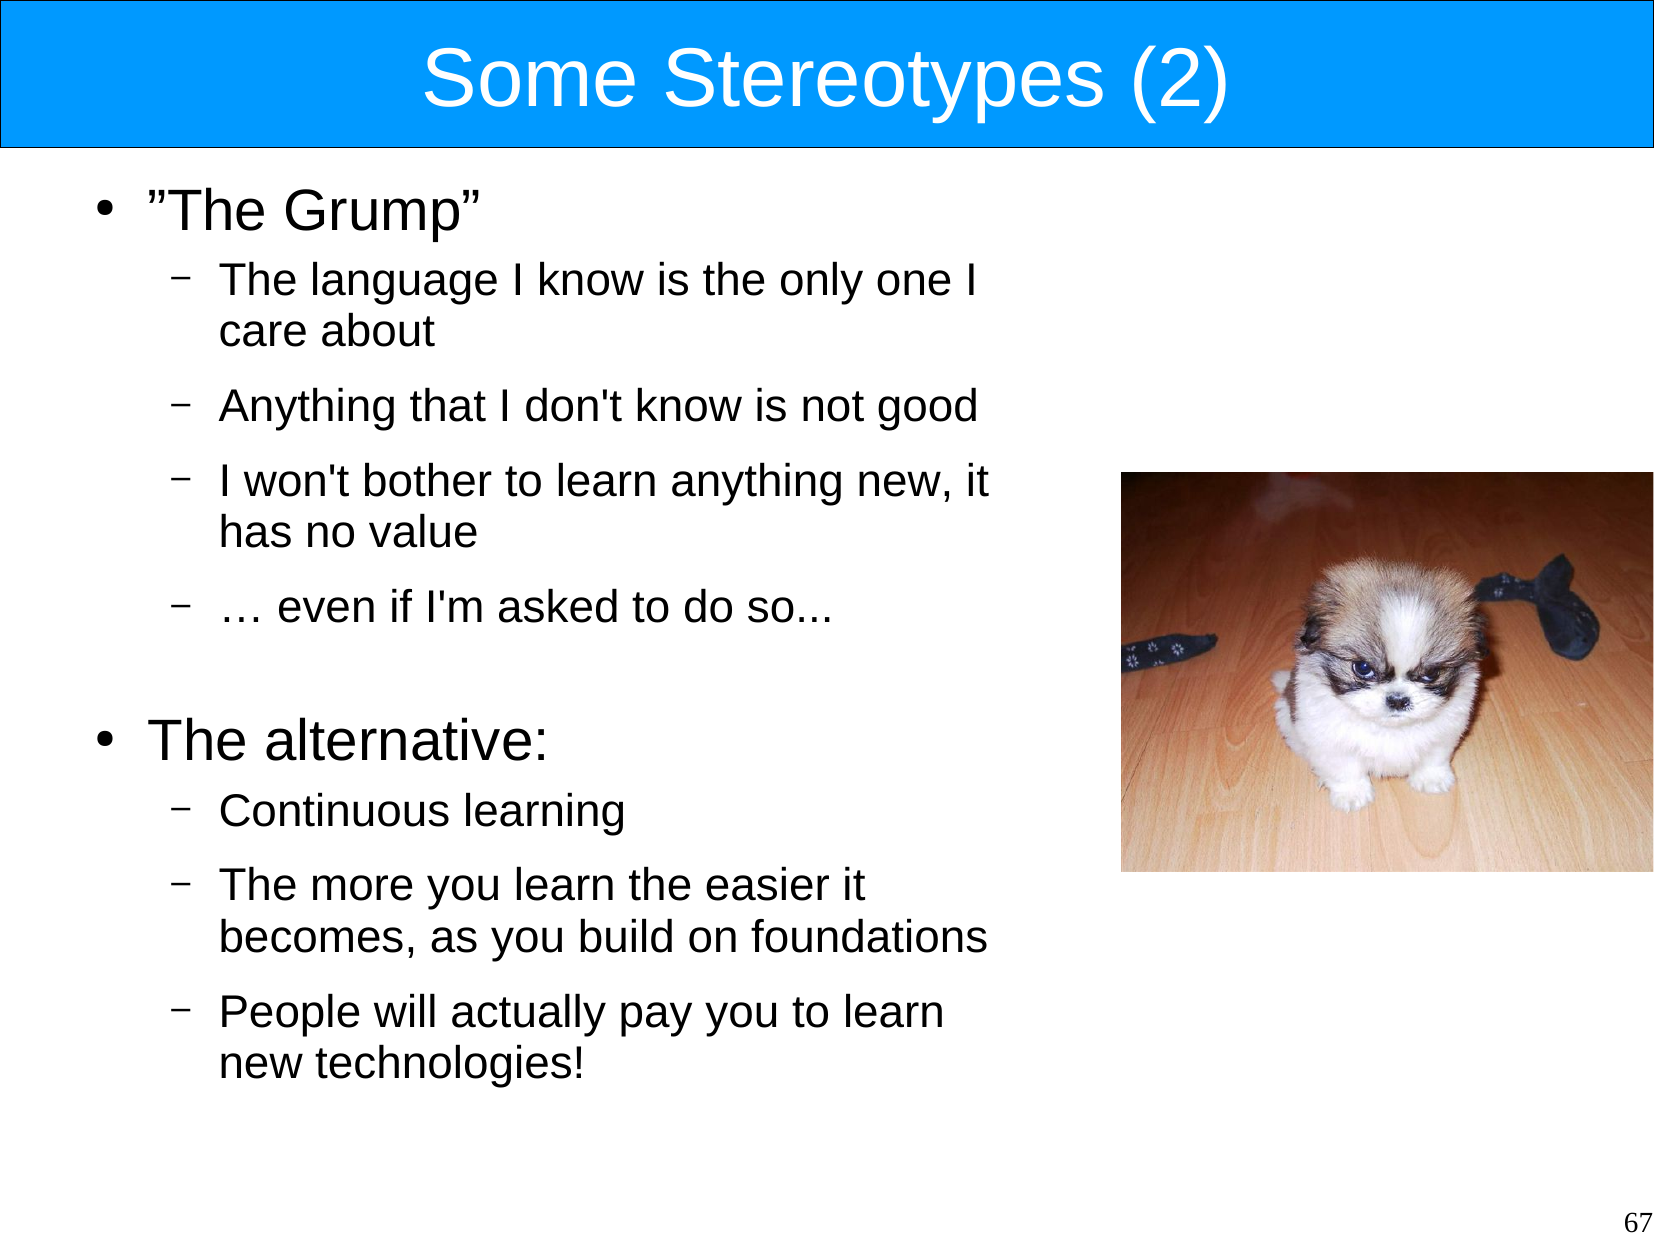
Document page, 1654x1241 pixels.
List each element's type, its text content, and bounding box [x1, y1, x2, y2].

list ”The Grump” The language I know is the only one I care about Anything that I don't know is not good I won't bother to learn anything new, it has no value … even if I'm asked to do so... The alternative: Continuous learning The more you learn the easier it becomes, as you build on foundations People will actually pay you to learn new technologies! [76, 177, 1034, 1196]
picture [1121, 472, 1654, 872]
title Some Stereotypes (2) [82, 21, 1571, 135]
